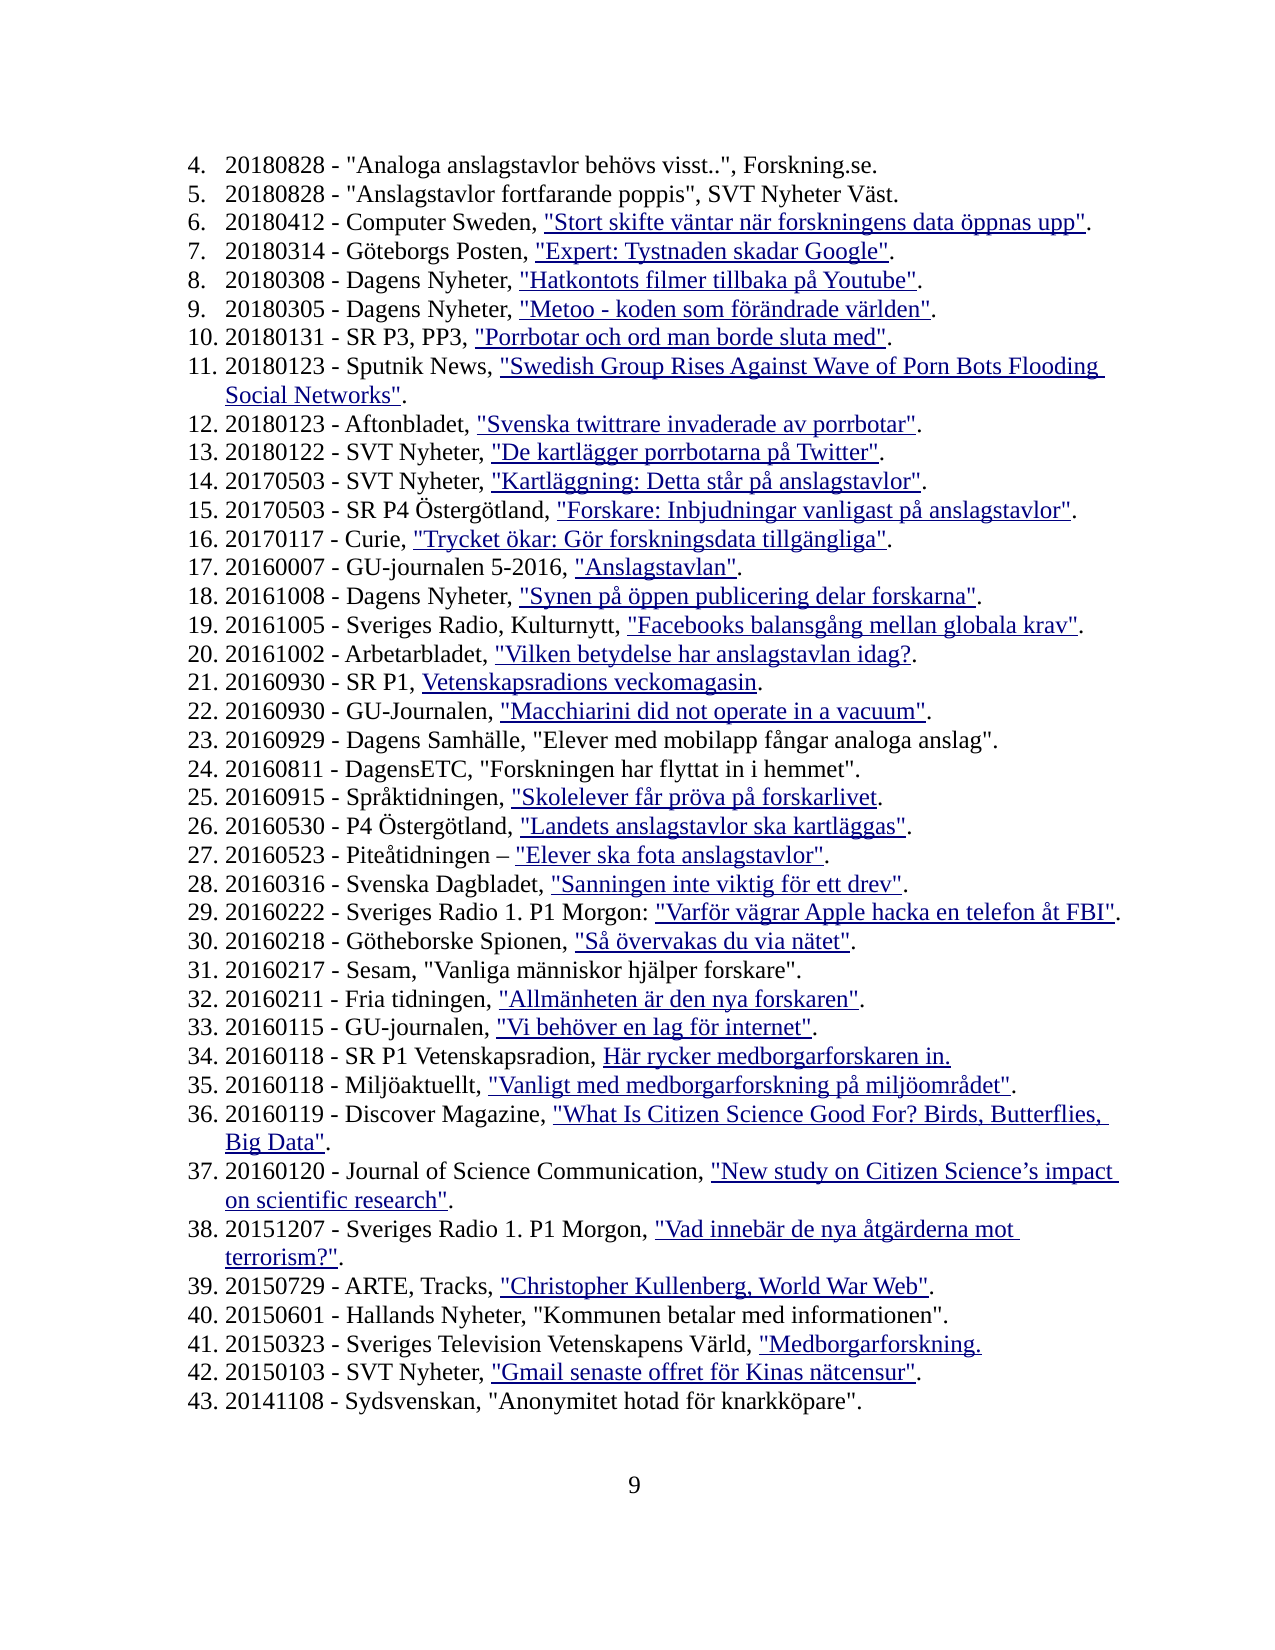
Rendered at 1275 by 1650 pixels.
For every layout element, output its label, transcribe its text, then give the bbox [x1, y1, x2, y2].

list 20180122 - SVT Nyheter, "De kartlägger porrbotarna på Twitter". [187, 437, 1125, 466]
list 20170117 - Curie, "Trycket ökar: Gör forskningsdata tillgängliga". [187, 524, 1125, 552]
list 20160218 - Götheborske Spionen, "Så övervakas du via nätet". [187, 926, 1125, 955]
list 20141108 - Sydsvenskan, "Anonymitet hotad för knarkköpare". [187, 1386, 1125, 1415]
list 20180123 - Sputnik News, "Swedish Group Rises Against Wave of Porn Bots Flooding Social Networks". [187, 351, 1125, 409]
list 20161002 - Arbetarbladet, "Vilken betydelse har anslagstavlan idag?. [187, 639, 1125, 667]
list 20160930 - SR P1, Vetenskapsradions veckomagasin. [187, 667, 1125, 696]
list 20150323 - Sveriges Television Vetenskapens Värld, "Medborgarforskning. [187, 1329, 1125, 1357]
list 20150729 - ARTE, Tracks, "Christopher Kullenberg, World War Web". [187, 1271, 1125, 1300]
list 20180131 - SR P3, PP3, "Porrbotar och ord man borde sluta med". [187, 322, 1125, 351]
list 20160118 - Miljöaktuellt, "Vanligt med medborgarforskning på miljöområdet". [187, 1070, 1125, 1099]
list 20160119 - Discover Magazine, "What Is Citizen Science Good For? Birds, Butterflies, Big Data". [187, 1099, 1125, 1156]
list 20161005 - Sveriges Radio, Kulturnytt, "Facebooks balansgång mellan globala krav". [187, 610, 1125, 639]
list 20180828 - "Analoga anslagstavlor behövs visst..", Forskning.se. [187, 150, 1125, 179]
list 20160217 - Sesam, "Vanliga människor hjälper forskare". [187, 955, 1125, 984]
list 20160523 - Piteåtidningen – "Elever ska fota anslagstavlor". [187, 840, 1125, 869]
list 20150601 - Hallands Nyheter, "Kommunen betalar med informationen". [187, 1300, 1125, 1329]
list 20170503 - SR P4 Östergötland, "Forskare: Inbjudningar vanligast på anslagstavlor". [187, 495, 1125, 524]
list 20151207 - Sveriges Radio 1. P1 Morgon, "Vad innebär de nya åtgärderna mot terrorism?". [187, 1214, 1125, 1271]
list 20180828 - "Anslagstavlor fortfarande poppis", SVT Nyheter Väst. [187, 179, 1125, 207]
list 20170503 - SVT Nyheter, "Kartläggning: Detta står på anslagstavlor". [187, 466, 1125, 495]
list 20160211 - Fria tidningen, "Allmänheten är den nya forskaren". [187, 984, 1125, 1012]
list 20160007 - GU-journalen 5-2016, "Anslagstavlan". [187, 552, 1125, 581]
list 20160929 - Dagens Samhälle, "Elever med mobilapp fångar analoga anslag". [187, 725, 1125, 754]
list 20160930 - GU-Journalen, "Macchiarini did not operate in a vacuum". [187, 696, 1125, 725]
list 20160115 - GU-journalen, "Vi behöver en lag för internet". [187, 1012, 1125, 1041]
list 20160118 - SR P1 Vetenskapsradion, Här rycker medborgarforskaren in. [187, 1041, 1125, 1070]
list 20161008 - Dagens Nyheter, "Synen på öppen publicering delar forskarna". [187, 581, 1125, 610]
list 20180412 - Computer Sweden, "Stort skifte väntar när forskningens data öppnas upp". [187, 207, 1125, 236]
list 20150103 - SVT Nyheter, "Gmail senaste offret för Kinas nätcensur". [187, 1357, 1125, 1386]
list 20180123 - Aftonbladet, "Svenska twittrare invaderade av porrbotar". [187, 409, 1125, 437]
list 20160222 - Sveriges Radio 1. P1 Morgon: "Varför vägrar Apple hacka en telefon åt FBI". [187, 897, 1125, 926]
list 20160915 - Språktidningen, "Skolelever får pröva på forskarlivet. [187, 782, 1125, 811]
list 20160811 - DagensETC, "Forskningen har flyttat in i hemmet". [187, 754, 1125, 782]
list 20180308 - Dagens Nyheter, "Hatkontots filmer tillbaka på Youtube". [187, 265, 1125, 294]
list 20160530 - P4 Östergötland, "Landets anslagstavlor ska kartläggas". [187, 811, 1125, 840]
list 20180314 - Göteborgs Posten, "Expert: Tystnaden skadar Google". [187, 236, 1125, 265]
list 20160316 - Svenska Dagbladet, "Sanningen inte viktig för ett drev". [187, 869, 1125, 897]
list 20160120 - Journal of Science Communication, "New study on Citizen Science’s impact on scientific research". [187, 1156, 1125, 1214]
list 20180305 - Dagens Nyheter, "Metoo - koden som förändrade världen". [187, 294, 1125, 322]
